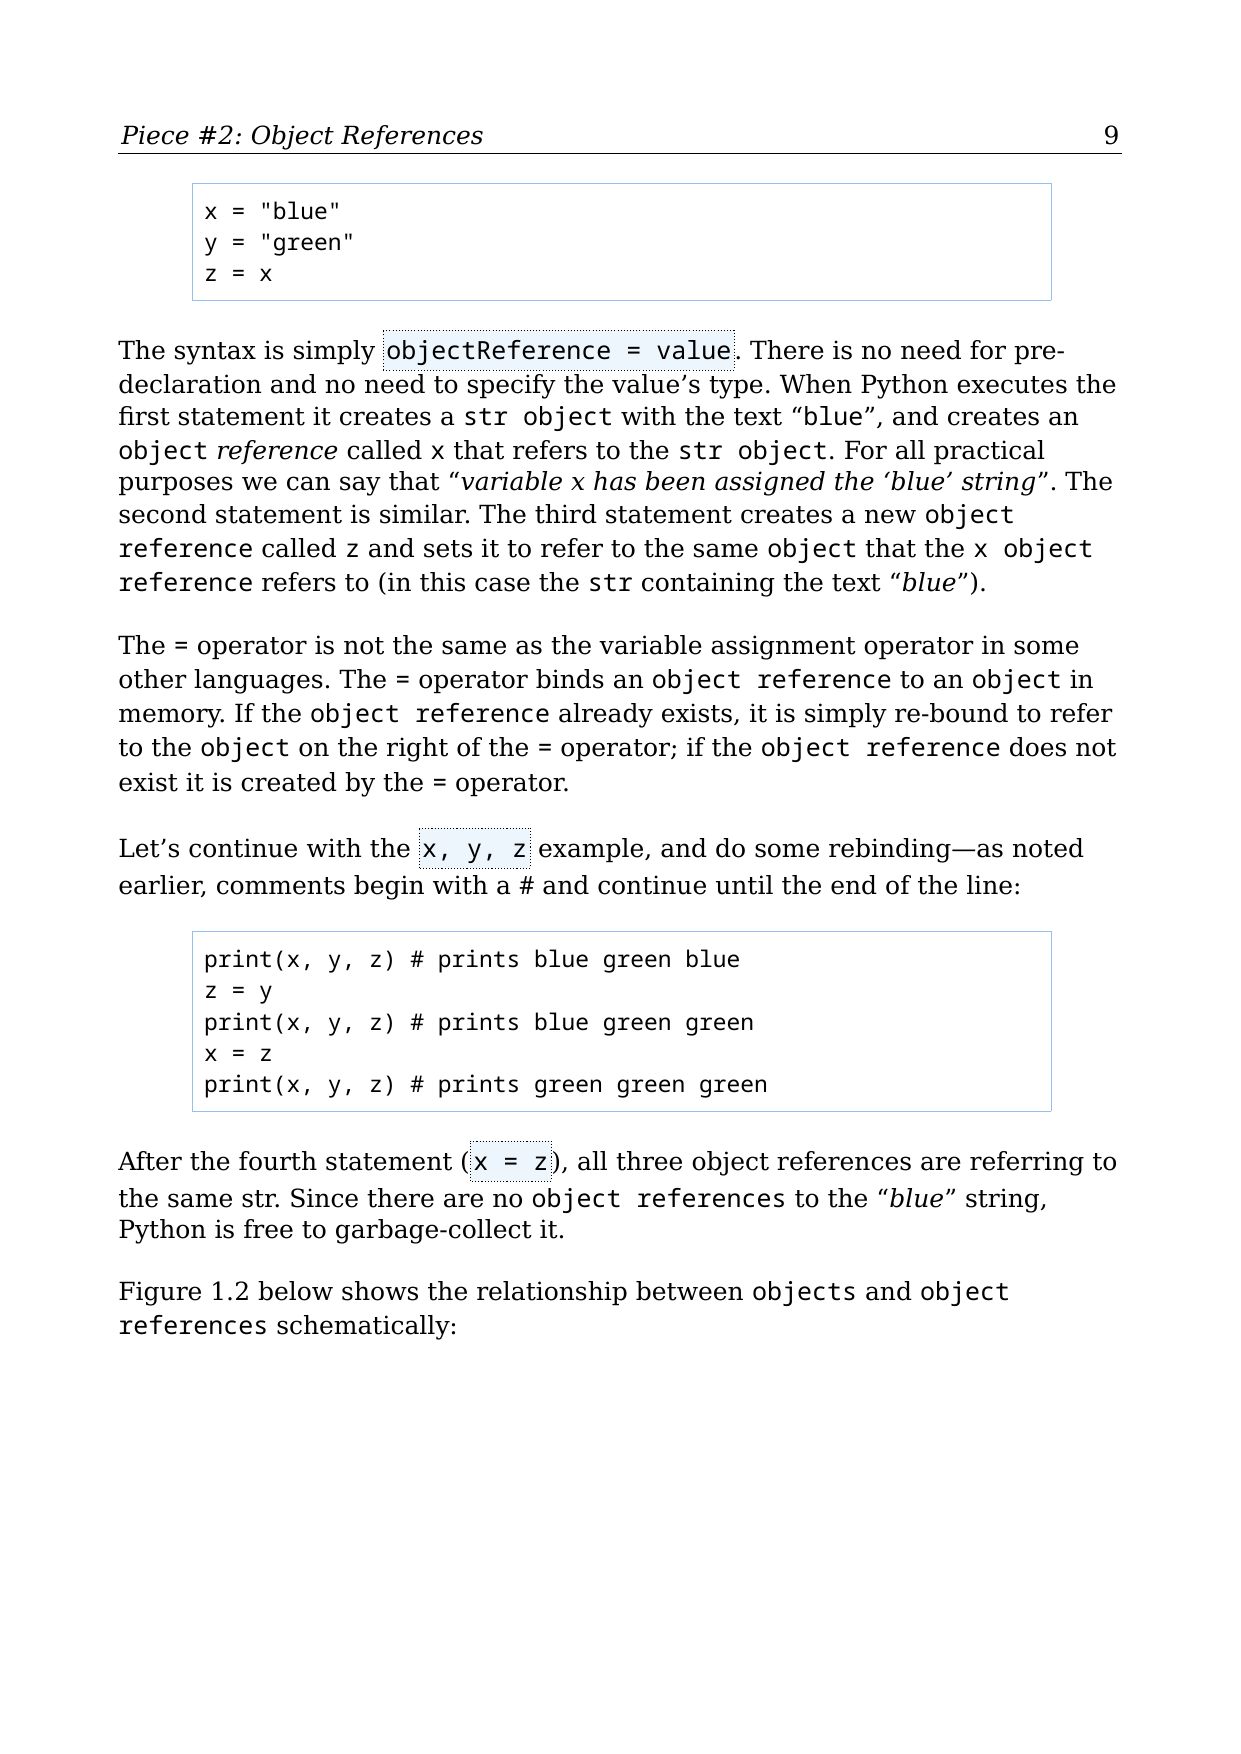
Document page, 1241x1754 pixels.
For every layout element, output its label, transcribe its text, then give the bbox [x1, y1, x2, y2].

text print(x, y, z) # prints blue green green [193, 994, 1051, 1025]
text print(x, y, z) # prints green green green [193, 1056, 1051, 1111]
text z = y [193, 963, 1051, 994]
text After the fourth statement (x = z), all three object references are referring to the same str. Since there are no object references to the “blue” string, Python is free to garbage-collect it. [118, 1141, 1122, 1244]
text y = "green" [193, 214, 1051, 245]
text Let’s continue with the x, y, z example, and do some rebinding—as noted earlier, comments begin with a # and continue until the end of the line: [118, 828, 1122, 902]
text z = x [193, 245, 1051, 300]
text The syntax is simply objectReference = value. There is no need for pre-declaration and no need to specify the value’s type. When Python executes the first statement it creates a str object with the text “blue”, and creates an object reference called x that refers to the str object. For all practical purposes we can say that “variable x has been assigned the ‘blue’ string”. The second statement is similar. The third statement creates a new object reference called z and sets it to refer to the same object that the x object reference refers to (in this case the str containing the text “blue”). [118, 330, 1122, 598]
text The = operator is not the same as the variable assignment operator in some other languages. The = operator binds an object reference to an object in memory. If the object reference already exists, it is simply re-bound to refer to the object on the right of the = operator; if the object reference does not exist it is created by the = operator. [118, 628, 1122, 798]
text print(x, y, z) # prints blue green blue [193, 932, 1051, 963]
text x = z [193, 1025, 1051, 1056]
text Figure 1.2 below shows the relationship between objects and object references schematically: [118, 1274, 1122, 1342]
text x = "blue" [193, 184, 1051, 214]
